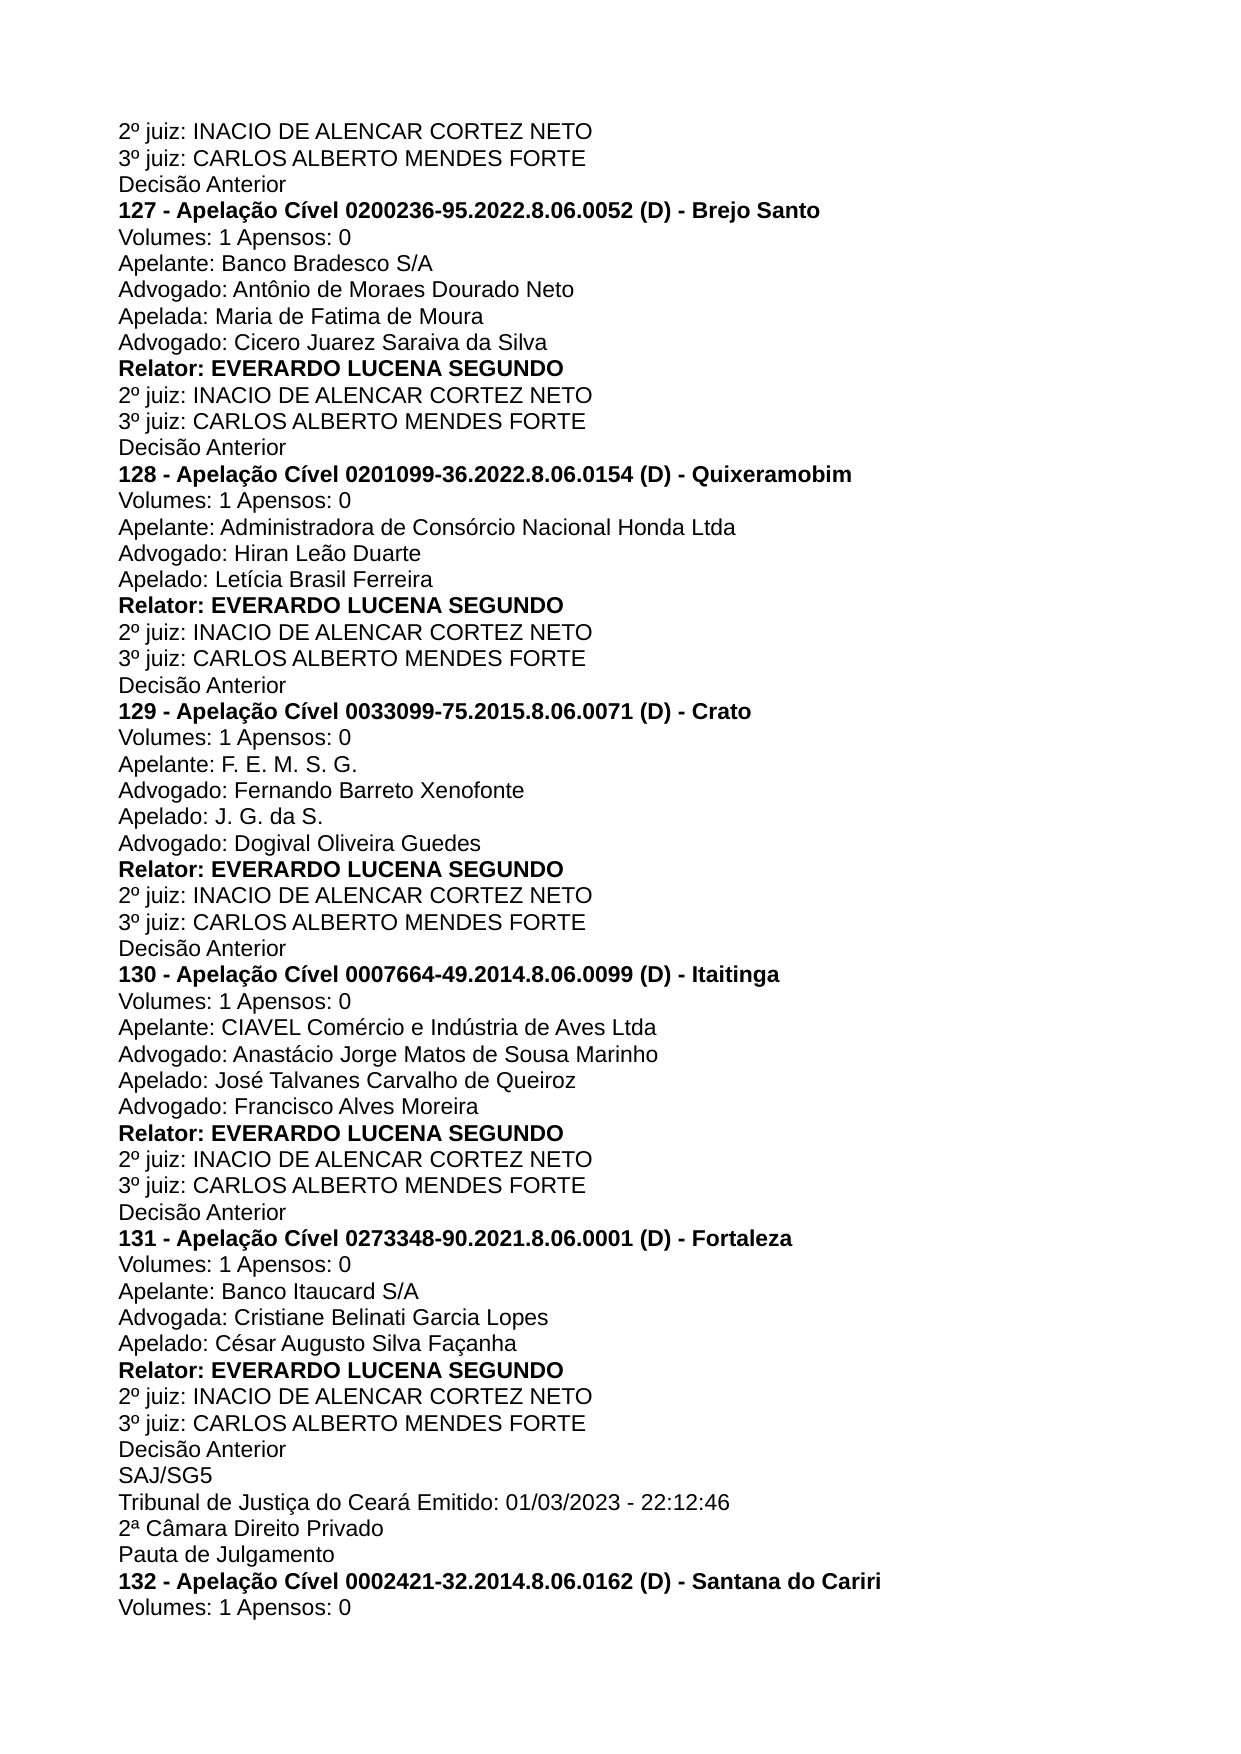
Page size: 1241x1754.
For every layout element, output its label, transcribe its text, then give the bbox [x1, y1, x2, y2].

text Advogado: Dogival Oliveira Guedes [118, 830, 1122, 856]
text Apelante: Administradora de Consórcio Nacional Honda Ltda [118, 513, 1122, 540]
text Decisão Anterior [118, 171, 1122, 197]
text Volumes: 1 Apensos: 0 [118, 223, 1122, 250]
text 2º juiz: INACIO DE ALENCAR CORTEZ NETO [118, 619, 1122, 645]
text Apelado: Letícia Brasil Ferreira [118, 566, 1122, 592]
text Apelante: F. E. M. S. G. [118, 751, 1122, 777]
text 2ª Câmara Direito Privado [118, 1515, 1122, 1541]
text Relator: EVERARDO LUCENA SEGUNDO [118, 856, 1122, 882]
text 129 - Apelação Cível 0033099-75.2015.8.06.0071 (D) - Crato [118, 698, 1122, 724]
text 2º juiz: INACIO DE ALENCAR CORTEZ NETO [118, 882, 1122, 909]
text 3º juiz: CARLOS ALBERTO MENDES FORTE [118, 1172, 1122, 1199]
text Relator: EVERARDO LUCENA SEGUNDO [118, 1119, 1122, 1146]
text Apelado: César Augusto Silva Façanha [118, 1330, 1122, 1357]
text Decisão Anterior [118, 1199, 1122, 1225]
text 3º juiz: CARLOS ALBERTO MENDES FORTE [118, 1409, 1122, 1436]
text Pauta de Julgamento [118, 1541, 1122, 1568]
text Volumes: 1 Apensos: 0 [118, 724, 1122, 751]
text Volumes: 1 Apensos: 0 [118, 988, 1122, 1014]
text Decisão Anterior [118, 935, 1122, 961]
text 127 - Apelação Cível 0200236-95.2022.8.06.0052 (D) - Brejo Santo [118, 197, 1122, 223]
text 132 - Apelação Cível 0002421-32.2014.8.06.0162 (D) - Santana do Cariri [118, 1568, 1122, 1594]
text Advogado: Antônio de Moraes Dourado Neto [118, 276, 1122, 303]
text Advogado: Fernando Barreto Xenofonte [118, 777, 1122, 803]
text Decisão Anterior [118, 1436, 1122, 1462]
text Decisão Anterior [118, 434, 1122, 461]
text 130 - Apelação Cível 0007664-49.2014.8.06.0099 (D) - Itaitinga [118, 961, 1122, 988]
text 131 - Apelação Cível 0273348-90.2021.8.06.0001 (D) - Fortaleza [118, 1225, 1122, 1251]
text Apelante: Banco Bradesco S/A [118, 250, 1122, 276]
text Advogado: Francisco Alves Moreira [118, 1093, 1122, 1119]
text 128 - Apelação Cível 0201099-36.2022.8.06.0154 (D) - Quixeramobim [118, 461, 1122, 487]
text Tribunal de Justiça do Ceará Emitido: 01/03/2023 - 22:12:46 [118, 1488, 1122, 1515]
text Apelante: Banco Itaucard S/A [118, 1278, 1122, 1304]
text Volumes: 1 Apensos: 0 [118, 487, 1122, 513]
text 3º juiz: CARLOS ALBERTO MENDES FORTE [118, 144, 1122, 171]
text Relator: EVERARDO LUCENA SEGUNDO [118, 1357, 1122, 1383]
text 3º juiz: CARLOS ALBERTO MENDES FORTE [118, 408, 1122, 434]
text SAJ/SG5 [118, 1462, 1122, 1488]
text Apelada: Maria de Fatima de Moura [118, 303, 1122, 329]
text 2º juiz: INACIO DE ALENCAR CORTEZ NETO [118, 1146, 1122, 1172]
text Relator: EVERARDO LUCENA SEGUNDO [118, 355, 1122, 382]
text Apelante: CIAVEL Comércio e Indústria de Aves Ltda [118, 1014, 1122, 1041]
text Advogado: Cicero Juarez Saraiva da Silva [118, 329, 1122, 355]
text Advogado: Anastácio Jorge Matos de Sousa Marinho [118, 1041, 1122, 1067]
text 2º juiz: INACIO DE ALENCAR CORTEZ NETO [118, 1383, 1122, 1409]
text Volumes: 1 Apensos: 0 [118, 1251, 1122, 1278]
text Apelado: J. G. da S. [118, 803, 1122, 830]
text 3º juiz: CARLOS ALBERTO MENDES FORTE [118, 909, 1122, 935]
text Advogada: Cristiane Belinati Garcia Lopes [118, 1304, 1122, 1330]
text 2º juiz: INACIO DE ALENCAR CORTEZ NETO [118, 118, 1122, 144]
text Apelado: José Talvanes Carvalho de Queiroz [118, 1067, 1122, 1093]
text Advogado: Hiran Leão Duarte [118, 540, 1122, 566]
text Decisão Anterior [118, 672, 1122, 698]
text 2º juiz: INACIO DE ALENCAR CORTEZ NETO [118, 382, 1122, 408]
text Relator: EVERARDO LUCENA SEGUNDO [118, 592, 1122, 619]
text Volumes: 1 Apensos: 0 [118, 1594, 1122, 1620]
text 3º juiz: CARLOS ALBERTO MENDES FORTE [118, 645, 1122, 672]
